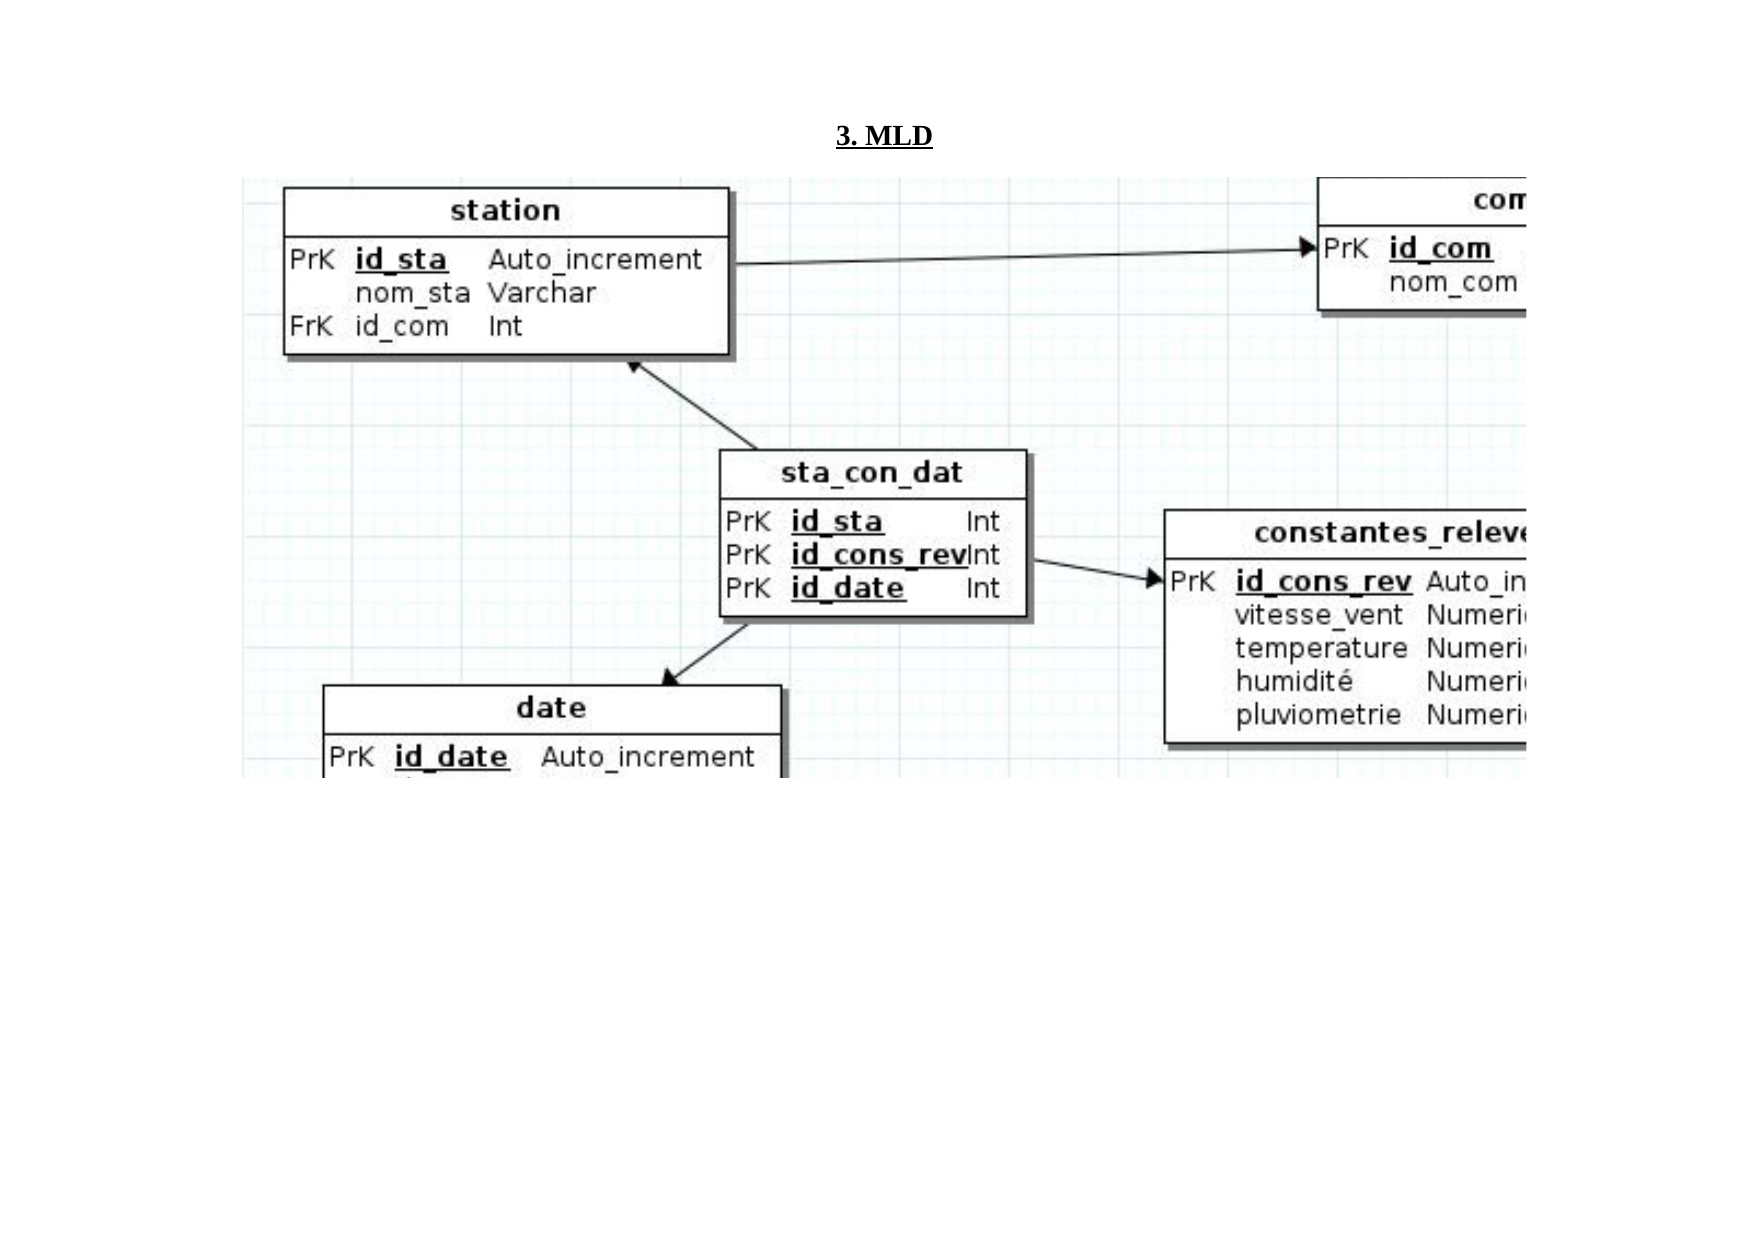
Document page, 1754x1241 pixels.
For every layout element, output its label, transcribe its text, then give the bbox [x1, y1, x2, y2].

picture [242, 177, 1527, 778]
text 3. MLD [133, 118, 1635, 152]
